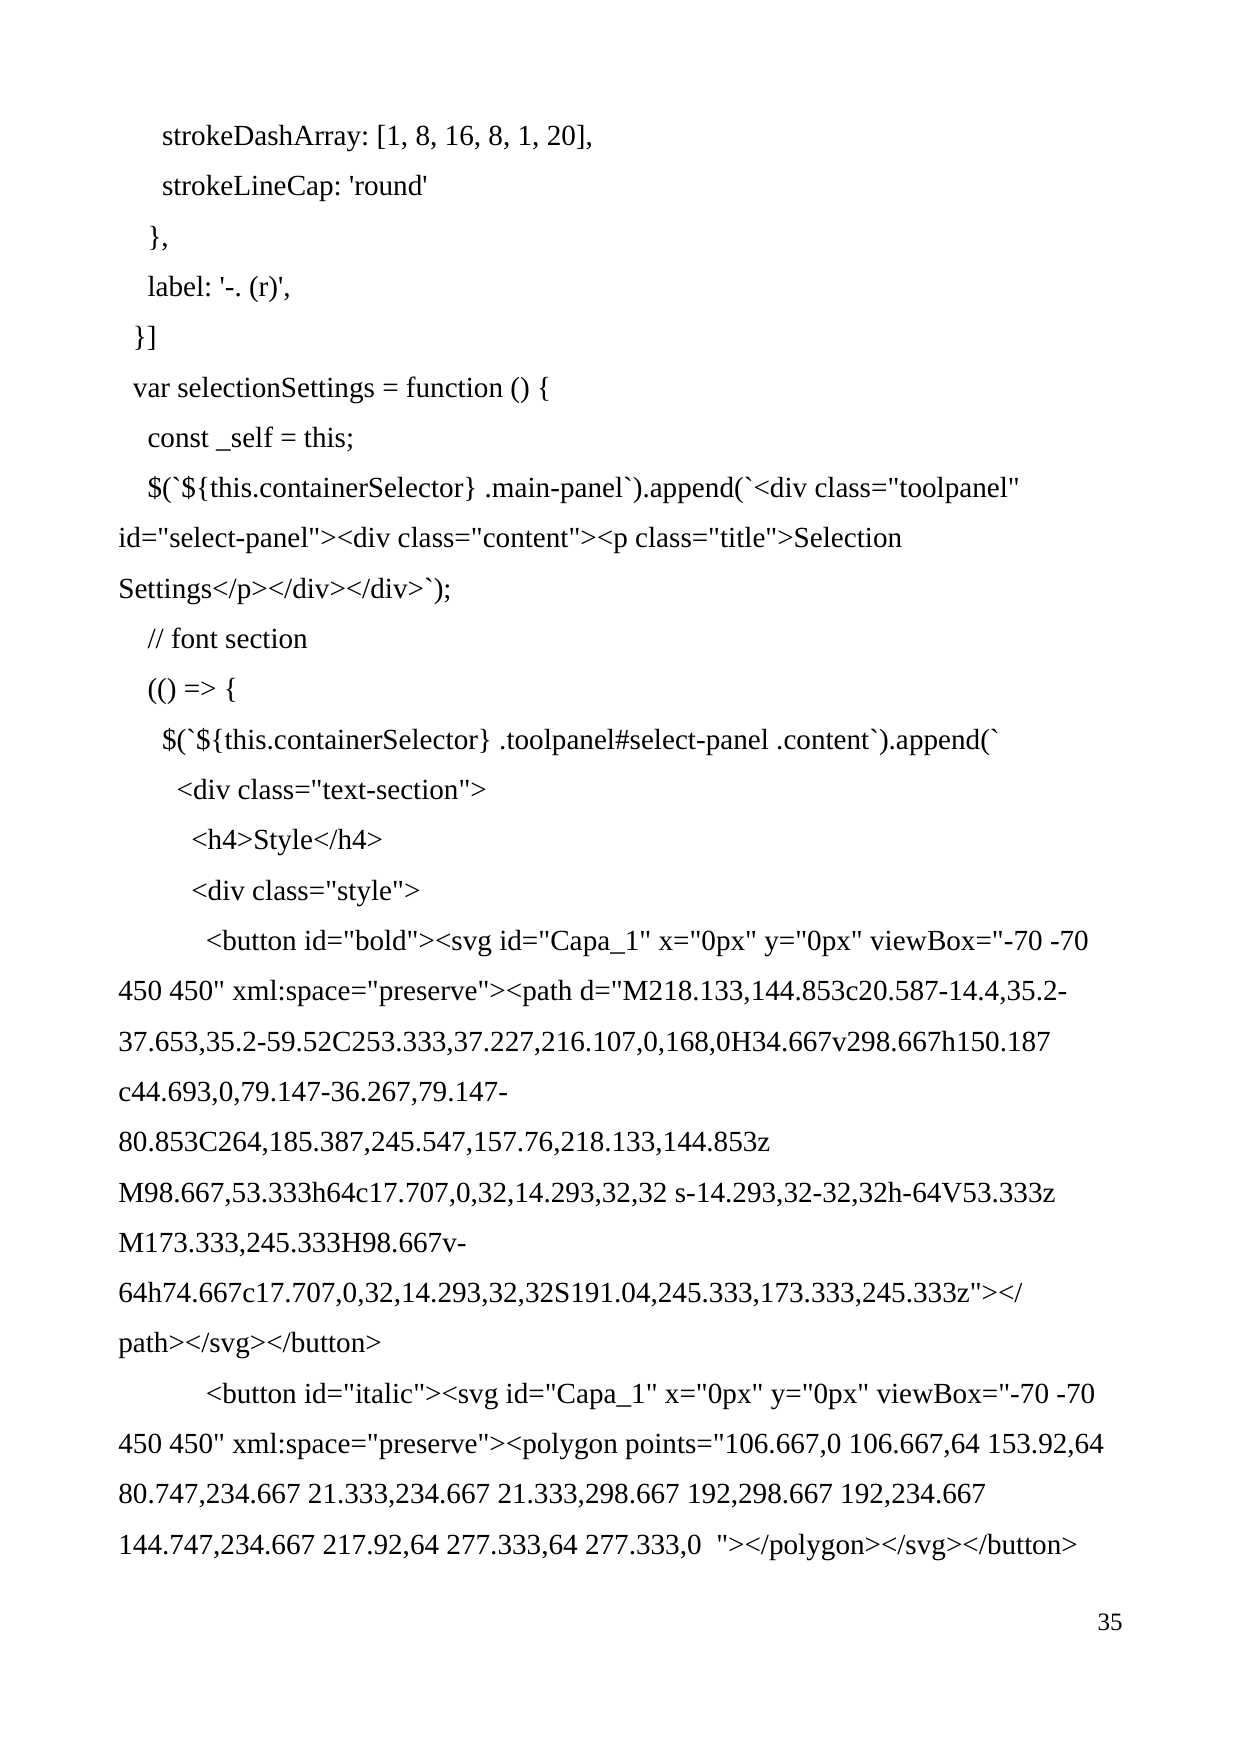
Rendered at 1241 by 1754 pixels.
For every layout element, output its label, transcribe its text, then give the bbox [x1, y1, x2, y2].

text <button id="italic"><svg id="Capa_1" x="0px" y="0px" viewBox="-70 -70 450 450" xml:space="preserve"><polygon points="106.667,0 106.667,64 153.92,64 80.747,234.667 21.333,234.667 21.333,298.667 192,298.667 192,234.667 144.747,234.667 217.92,64 277.333,64 277.333,0 "></polygon></svg></button> [118, 1376, 1122, 1560]
text label: '-. (r)', [118, 269, 1122, 303]
text var selectionSettings = function () { [118, 370, 1122, 403]
text const _self = this; [118, 420, 1122, 453]
text strokeDashArray: [1, 8, 16, 8, 1, 20], [118, 118, 1122, 152]
text <button id="bold"><svg id="Capa_1" x="0px" y="0px" viewBox="-70 -70 450 450" xml:space="preserve"><path d="M218.133,144.853c20.587-14.4,35.2-37.653,35.2-59.52C253.333,37.227,216.107,0,168,0H34.667v298.667h150.187 c44.693,0,79.147-36.267,79.147-80.853C264,185.387,245.547,157.76,218.133,144.853z M98.667,53.333h64c17.707,0,32,14.293,32,32 s-14.293,32-32,32h-64V53.333z M173.333,245.333H98.667v-64h74.667c17.707,0,32,14.293,32,32S191.04,245.333,173.333,245.333z"></path></svg></button> [118, 923, 1122, 1359]
text // font section [118, 621, 1122, 655]
text $(`${this.containerSelector} .main-panel`).append(`<div class="toolpanel" id="select-panel"><div class="content"><p class="title">Selection Settings</p></div></div>`); [118, 470, 1122, 604]
text }, [118, 219, 1122, 252]
text <h4>Style</h4> [118, 822, 1122, 856]
text strokeLineCap: 'round' [118, 168, 1122, 202]
text $(`${this.containerSelector} .toolpanel#select-panel .content`).append(` [118, 722, 1122, 755]
text }] [118, 319, 1122, 353]
text <div class="text-section"> [118, 772, 1122, 806]
text <div class="style"> [118, 873, 1122, 906]
text (() => { [118, 672, 1122, 705]
